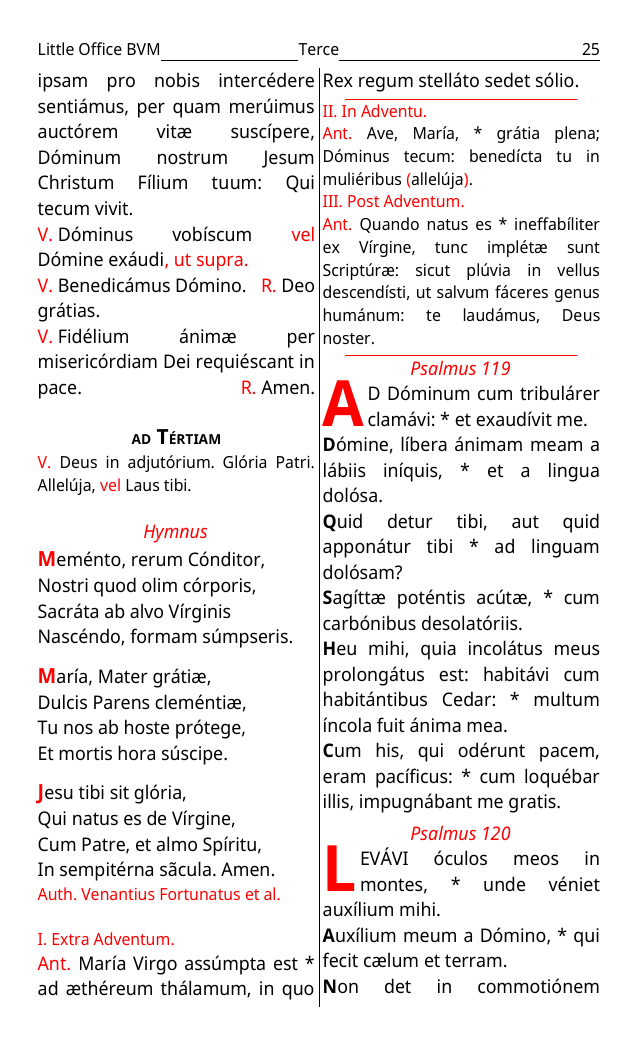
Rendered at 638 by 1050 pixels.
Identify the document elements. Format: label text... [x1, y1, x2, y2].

text Rex regum stelláto sedet sólio. [322, 68, 600, 93]
text I. Extra Adventum. [37, 927, 315, 950]
text Quid detur ti­bi, aut quid apponátur ti­bi * ad linguam dolósam? [322, 508, 600, 584]
text II. In Adventu. [322, 99, 600, 122]
text Cum Patre, et almo Spíritu, [37, 831, 315, 857]
text Dulcis Parens cleméntiæ, [37, 689, 315, 715]
text Hymnus [37, 519, 315, 544]
text Sagíttæ poténtis acútæ, * cum carbónibus desolatóriis. [322, 584, 600, 636]
text V. Dóminus vobíscum vel Dómine exáudi, ut supra. [37, 221, 315, 272]
text V. De­us in adjutórium. Glória Patri. Allelúja, vel Laus ti­bi. [37, 451, 315, 496]
text ad Tértiam [37, 422, 315, 451]
text V. Fidélium ánimæ per misericórdiam Dei requiéscant in pace. R. Amen. [37, 323, 315, 399]
text Meménto, rerum Cónditor, [37, 544, 315, 573]
text Psalmus 120 [322, 820, 600, 845]
text Nostri quod olim córporis, [37, 573, 315, 598]
text AD Dóminum cum tribulárer clamávi: * et exaudívit me. Dómine, líbera ánimam me­am a lábiis iníquis, * et a lingua dolósa. [322, 380, 600, 508]
text V. Benedicámus Dómino. R. Deo grátias. [37, 272, 315, 323]
text Auth. Venantius Fortunatus et al. [37, 882, 315, 905]
text María, Mater grátiæ, [37, 661, 315, 689]
text Et mortis hora súscipe. [37, 740, 315, 766]
text Ant. María Virgo assúmpta est * ad æthéreum thálamum, in quo [37, 950, 315, 1001]
text LEVÁVI óculos meos in montes, * unde véniet auxílium mi­hi. Auxílium me­um a Dómino, * qui fecit cælum et terram. [322, 845, 600, 973]
text Cum his, qui odérunt pacem, eram pacíficus: * cum loquébar illis, impugnábant me gratis. [322, 738, 600, 814]
text Heu mi­hi, quia incolátus me­us prolongátus est: habitávi cum habitántibus Cedar: * multum íncola fuit ánima mea. [322, 636, 600, 738]
text Nascéndo, formam súmpseris. [37, 624, 315, 649]
text Psalmus 119 [322, 355, 600, 380]
text Ant. Ave, María, * grátia plena; Dóminus tecum: benedícta tu in muliéribus (allelúja). [322, 122, 600, 190]
text Jesu ti­bi sit glória, [37, 777, 315, 806]
text Qui natus es de Vírgine, [37, 806, 315, 831]
text In sempitérna sãcula. Amen. [37, 857, 315, 882]
text Ant. Quando natus es * ineffabíliter ex Vírgine, tunc implétæ sunt Scriptúræ: sicut plúvia in vellus descendísti, ut salvum fáceres genus humánum: te laudámus, De­us noster. [322, 213, 600, 349]
text Tu nos ab hoste prótege, [37, 715, 315, 740]
text Non det in commotiónem [322, 973, 600, 998]
text Sacráta ab alvo Vírginis [37, 598, 315, 624]
text III. Post Adventum. [322, 190, 600, 213]
text ipsam pro nobis intercédere sentiámus, per quam merúimus auctórem vitæ suscípere, Dóminum nostrum Jesum Christum Fílium tu­um: Qui tecum vivit. [37, 68, 315, 221]
